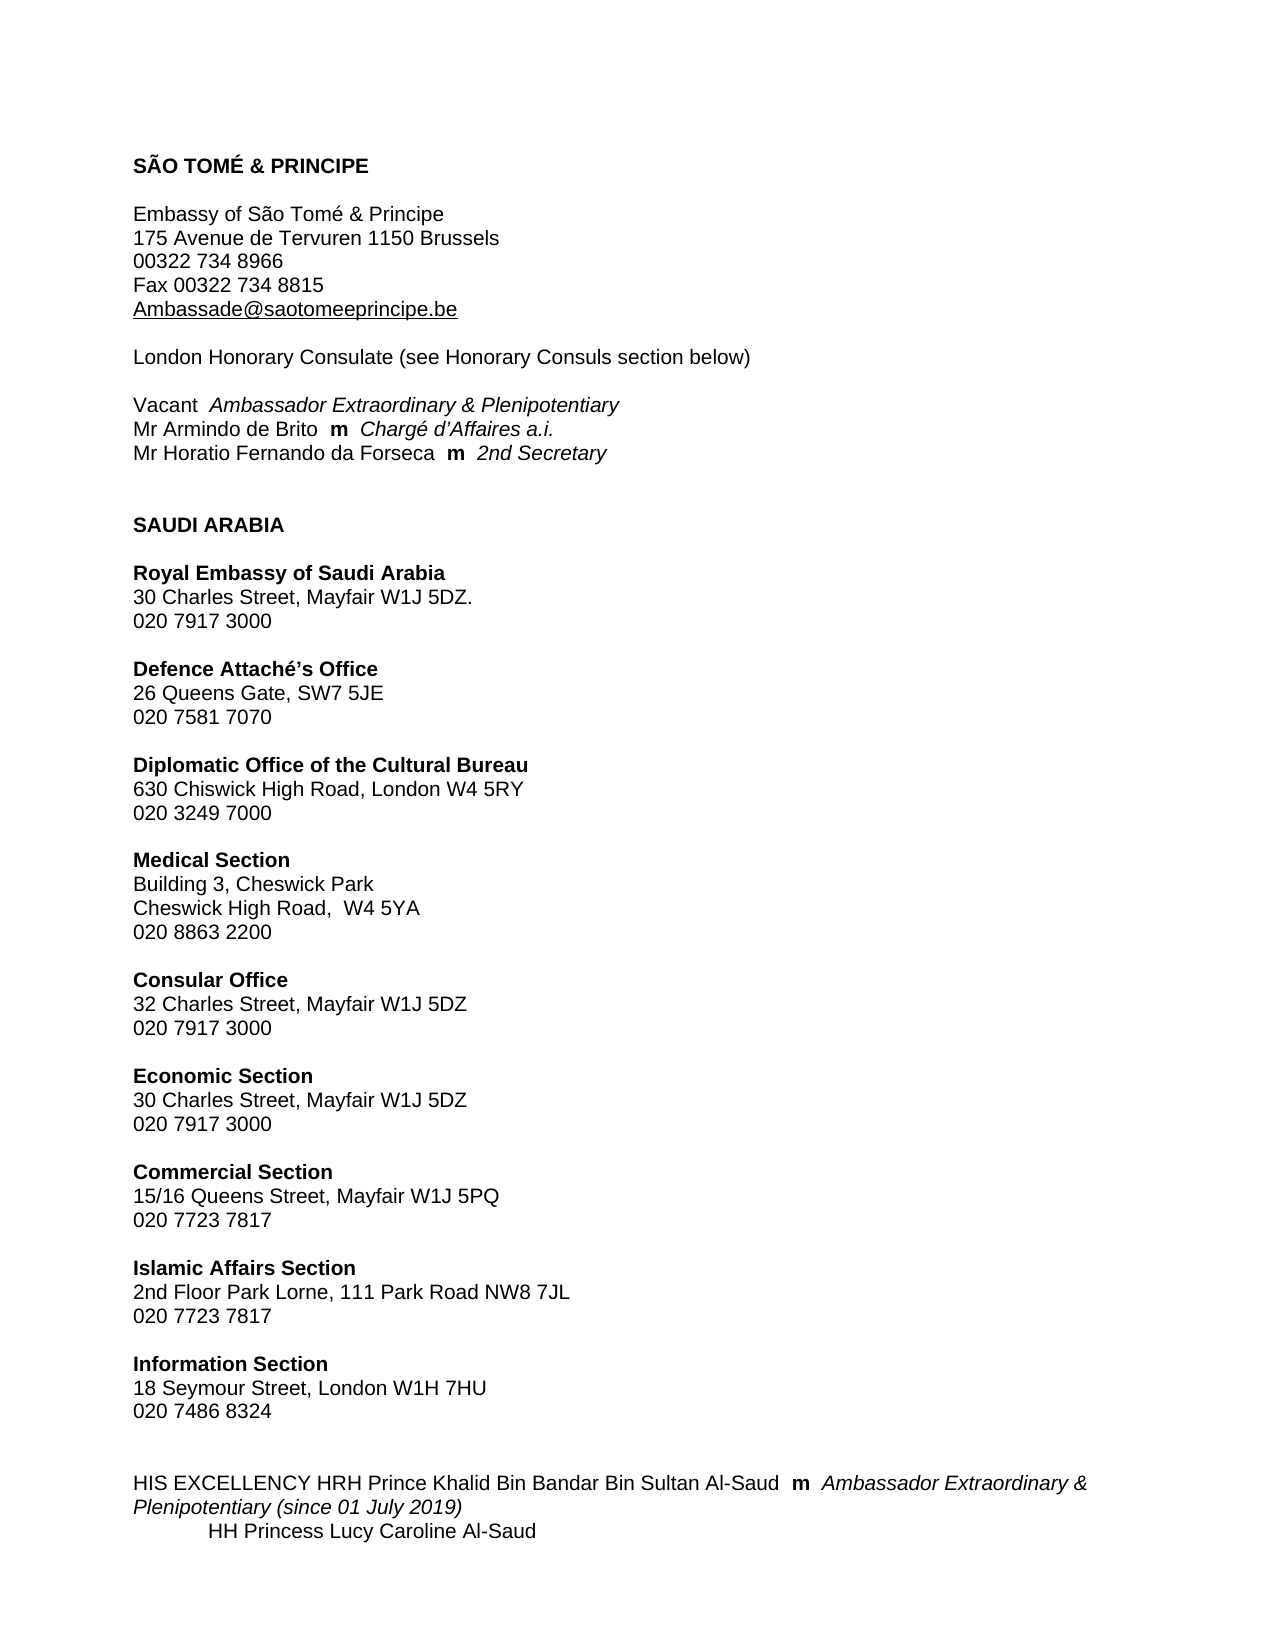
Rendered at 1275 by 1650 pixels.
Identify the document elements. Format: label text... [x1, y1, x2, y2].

text Royal Embassy of Saudi Arabia [133, 561, 1181, 585]
text 020 7486 8324 [133, 1399, 1181, 1423]
text 630 Chiswick High Road, London W4 5RY [133, 776, 1181, 800]
text Information Section [133, 1351, 1181, 1375]
text Vacant Ambassador Extraordinary & Plenipotentiary [133, 393, 1181, 417]
text Ambassade@saotomeeprincipe.be [133, 297, 1181, 321]
text Fax 00322 734 8815 [133, 273, 1181, 297]
text 020 3249 7000 [133, 800, 1181, 824]
text Commercial Section [133, 1160, 1181, 1184]
text Defence Attaché’s Office [133, 657, 1181, 681]
table_header [697, 513, 751, 561]
text 020 7917 3000 [133, 1016, 1181, 1040]
text 020 7917 3000 [133, 1112, 1181, 1136]
text 32 Charles Street, Mayfair W1J 5DZ [133, 992, 1181, 1016]
text London Honorary Consulate (see Honorary Consuls section below) [133, 345, 1181, 369]
text 26 Queens Gate, SW7 5JE [133, 681, 1181, 704]
text 18 Seymour Street, London W1H 7HU [133, 1375, 1181, 1399]
text Building 3, Cheswick Park [133, 872, 1181, 896]
text 020 7581 7070 [133, 704, 1181, 728]
text 020 7917 3000 [133, 609, 1181, 633]
table_header [751, 513, 1053, 561]
text 2nd Floor Park Lorne, 111 Park Road NW8 7JL [133, 1279, 1181, 1303]
text Mr Armindo de Brito m Chargé d’Affaires a.i. [133, 417, 1181, 441]
text Economic Section [133, 1064, 1181, 1088]
table_header [1053, 513, 1275, 561]
text Consular Office [133, 968, 1181, 992]
table_header SAUDI ARABIA [122, 513, 697, 561]
text Cheswick High Road, W4 5YA [133, 896, 1181, 920]
text Medical Section [133, 848, 1181, 872]
text 020 8863 2200 [133, 920, 1181, 944]
text 30 Charles Street, Mayfair W1J 5DZ [133, 1088, 1181, 1112]
text 020 7723 7817 [133, 1303, 1181, 1327]
text Diplomatic Office of the Cultural Bureau [133, 752, 1181, 776]
text SÃO TOMÉ & PRINCIPE [133, 153, 1181, 177]
text 175 Avenue de Tervuren 1150 Brussels [133, 225, 1181, 249]
text Mr Horatio Fernando da Forseca m 2nd Secretary [133, 441, 1181, 465]
text HH Princess Lucy Caroline Al-Saud [133, 1519, 1181, 1543]
text 30 Charles Street, Mayfair W1J 5DZ. [133, 585, 1181, 609]
text Embassy of São Tomé & Principe [133, 201, 1181, 225]
text 020 7723 7817 [133, 1208, 1181, 1232]
text 15/16 Queens Street, Mayfair W1J 5PQ [133, 1184, 1181, 1208]
text HIS EXCELLENCY HRH Prince Khalid Bin Bandar Bin Sultan Al-Saud m Ambassador Extraordinary & Plenipotentiary (since 01 July 2019) [133, 1471, 1181, 1519]
text Islamic Affairs Section [133, 1256, 1181, 1279]
text 00322 734 8966 [133, 249, 1181, 273]
